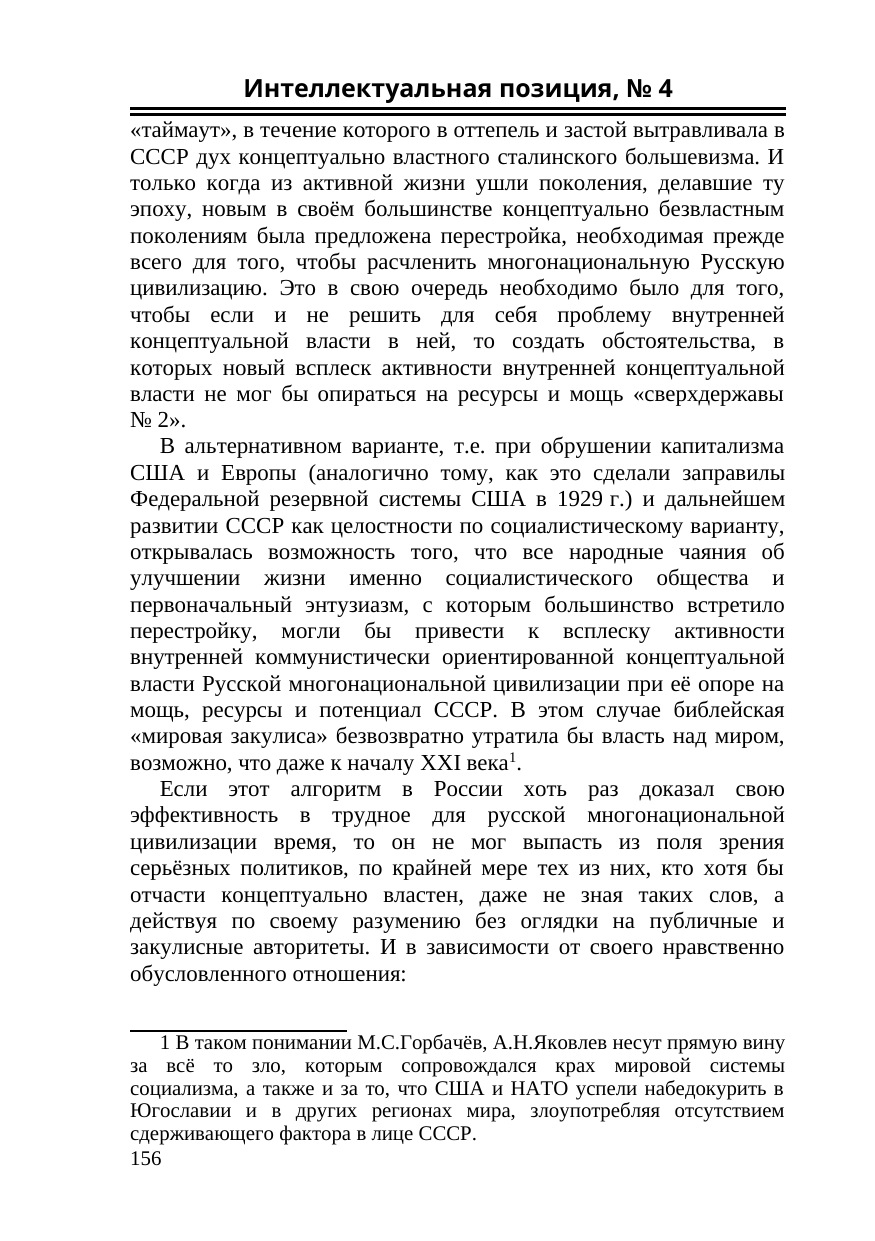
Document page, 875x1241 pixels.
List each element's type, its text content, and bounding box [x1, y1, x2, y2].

text В таком понимании М.С.Горбачёв, А.Н.Яковлев несут прямую вину за всё то зло, которым сопровождался крах мировой системы социализма, а также и за то, что США и НАТО успели набедокурить в Югославии и в других регионах мира, злоупотребляя отсутствием сдерживающего фактора в лице СССР. [130, 1031, 786, 1145]
text В альтернативном варианте, т.е. при обрушении капитализма США и Европы (анало­ги­чно тому, как это сделали заправилы Федеральной резервной системы США в 1929 г.) и дальнейшем развитии СССР как целостности по социалистическому варианту, открывалась возможность того, что все народные чаяния об улучшении жизни именно социалистического общества и первоначальный энтузиазм, с которым большинство встретило перестройку, могли бы привести к всплеску активности внутренней коммунистически ориентированной концептуальной власти Русской многонациональной цивилизации при её опоре на мощь, ресурсы и потенциал СССР. В этом случае библейская «мировая закулиса» безвозвратно утратила бы власть над миром, возможно, что даже к началу XXI века. [130, 433, 786, 775]
text «таймаут», в течение которого в оттепель и застой вытравливала в СССР дух концептуально властного сталинского большевизма. И только когда из активной жизни ушли поколения, делавшие ту эпоху, новым в своём большинстве концептуально безвластным поколениям была предложена перестройка, необходимая прежде всего для того, чтобы расчленить многонациональную Русскую цивилизацию. Это в свою очередь необходимо было для того, чтобы если и не решить для себя проблему внутренней концептуальной власти в ней, то создать обстоятельства, в которых новый всплеск активности внутренней концептуальной власти не мог бы опираться на ресурсы и мощь «сверхдержавы № 2». [130, 116, 786, 433]
text Если этот алгоритм в России хоть раз доказал свою эффективность в трудное для русской многонациональной цивилизации время, то он не мог выпасть из поля зрения серьёзных политиков, по крайней мере тех из них, кто хотя бы отчасти концептуально властен, даже не зная таких слов, а действуя по своему разумению без оглядки на публичные и закулисные авторитеты. И в зависимости от своего нравственно обусловленного отношения: [130, 775, 786, 986]
